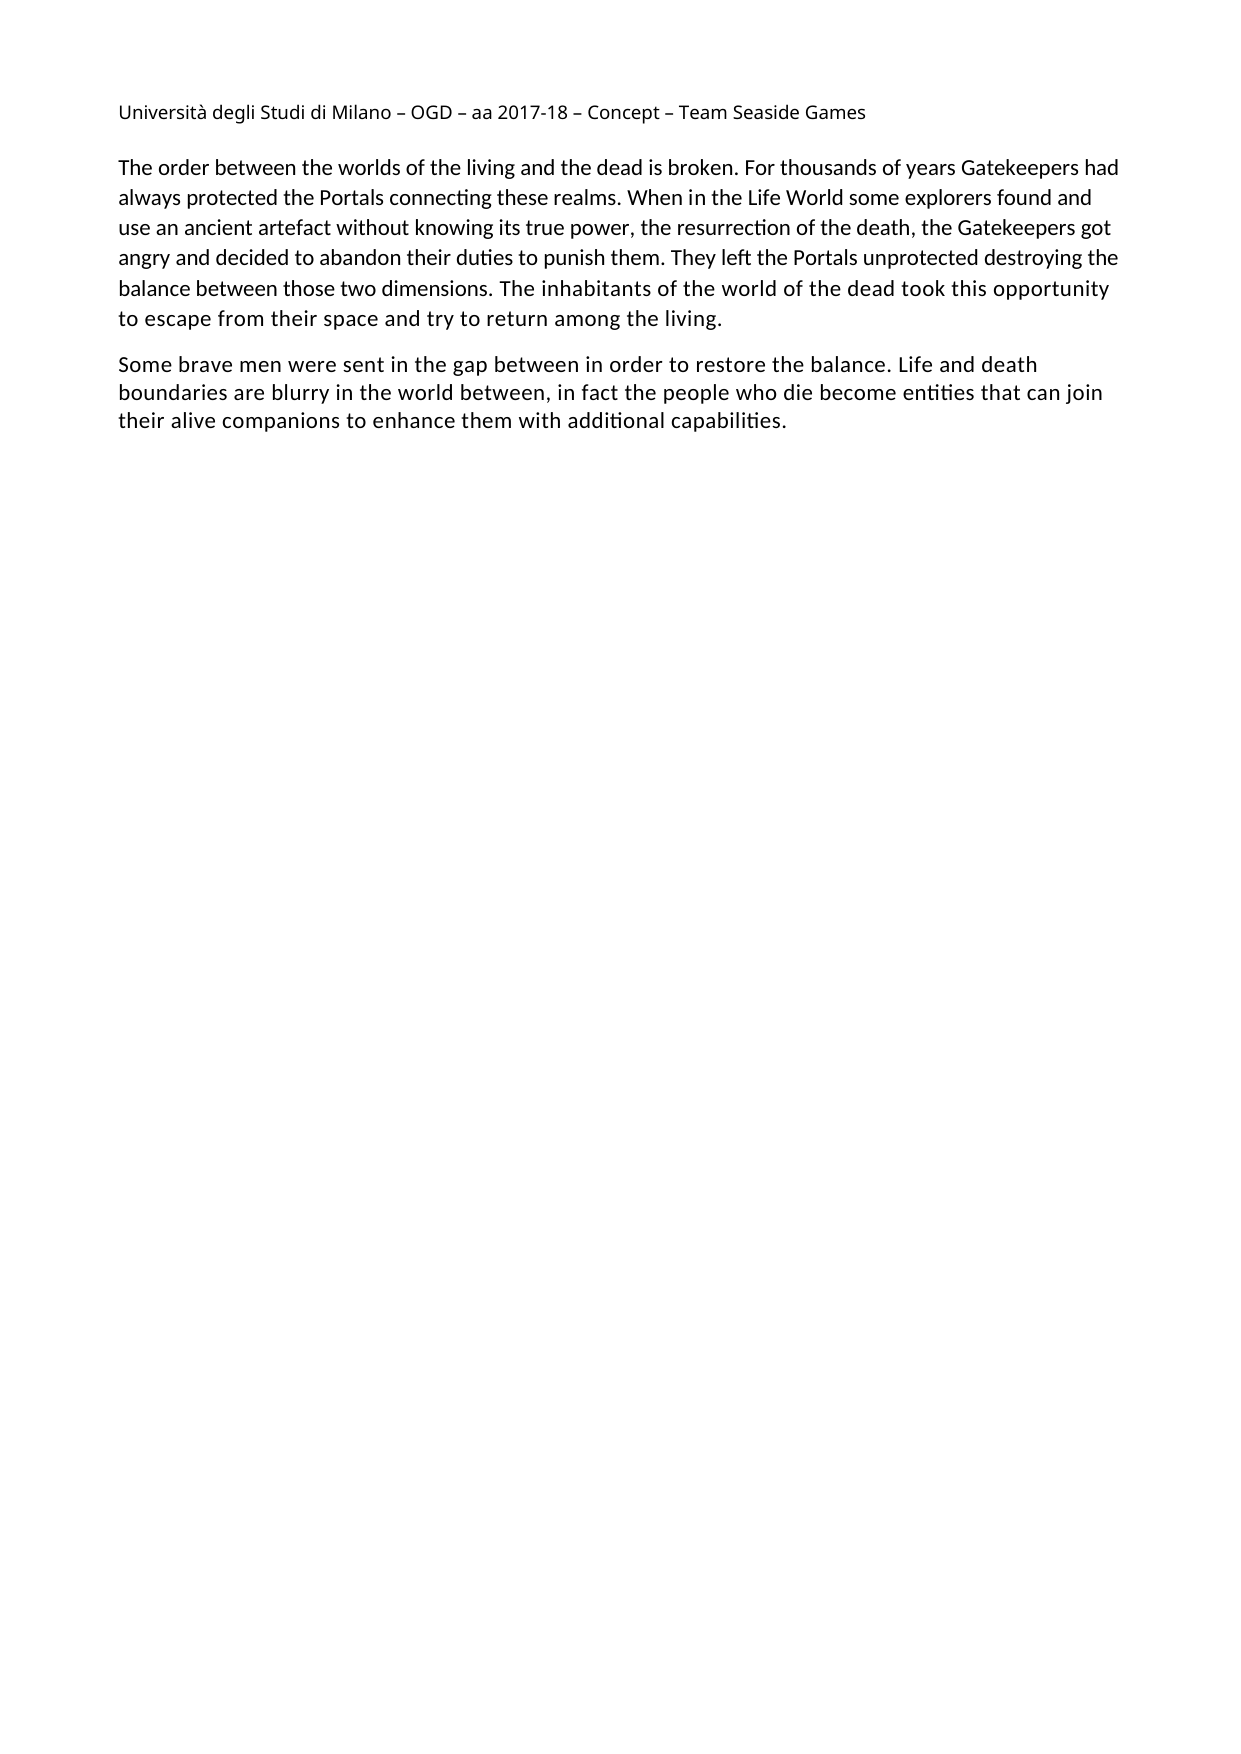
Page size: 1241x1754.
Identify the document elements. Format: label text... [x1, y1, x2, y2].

text The order between the worlds of the living and the dead is broken. For thousands of years Gatekeepers had always protected the Portals connecting these realms. When in the Life World some explorers found and use an ancient artefact without knowing its true power, the resurrection of the death, the Gatekeepers got angry and decided to abandon their duties to punish them. They left the Portals unprotected destroying the balance between those two dimensions. The inhabitants of the world of the dead took this opportunity to escape from their space and try to return among the living. [118, 153, 1122, 332]
text Some brave men were sent in the gap between in order to restore the balance. Life and death boundaries are blurry in the world between, in fact the people who die become entities that can join their alive companions to enhance them with additional capabilities. [118, 351, 1122, 434]
